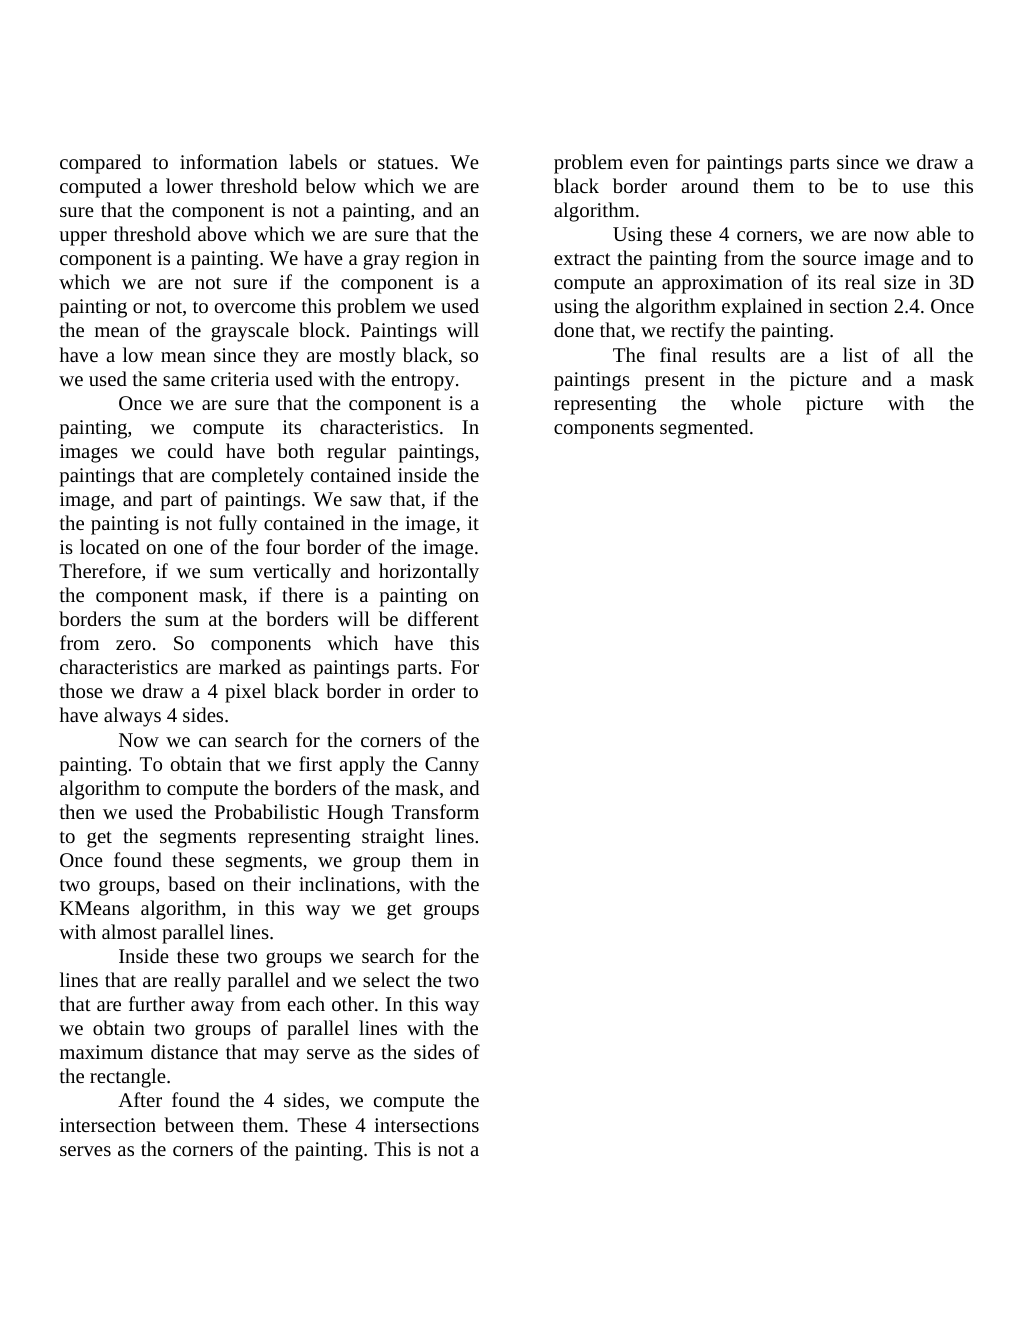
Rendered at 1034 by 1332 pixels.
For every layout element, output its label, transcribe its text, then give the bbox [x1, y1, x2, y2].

text problem even for paintings parts since we draw a black border around them to be to use this algorithm. [554, 150, 974, 222]
text compared to information labels or statues. We computed a lower threshold below which we are sure that the component is not a painting, and an upper threshold above which we are sure that the component is a painting. We have a gray region in which we are not sure if the component is a painting or not, to overcome this problem we used the mean of the grayscale block. Paintings will have a low mean since they are mostly black, so we used the same criteria used with the entropy. [59, 150, 480, 391]
text Inside these two groups we search for the lines that are really parallel and we select the two that are further away from each other. In this way we obtain two groups of parallel lines with the maximum distance that may serve as the sides of the rectangle. [59, 944, 480, 1088]
text After found the 4 sides, we compute the intersection between them. These 4 intersections serves as the corners of the painting. This is not a [59, 1088, 480, 1161]
text Using these 4 corners, we are now able to extract the painting from the source image and to compute an approximation of its real size in 3D using the algorithm explained in section 2.4. Once done that, we rectify the painting. [554, 222, 974, 342]
text The final results are a list of all the paintings present in the picture and a mask representing the whole picture with the components segmented. [554, 342, 974, 439]
text Once we are sure that the component is a painting, we compute its characteristics. In images we could have both regular paintings, paintings that are completely contained inside the image, and part of paintings. We saw that, if the the painting is not fully contained in the image, it is located on one of the four border of the image. Therefore, if we sum vertically and horizontally the component mask, if there is a painting on borders the sum at the borders will be different from zero. So components which have this characteristics are marked as paintings parts. For those we draw a 4 pixel black border in order to have always 4 sides. [59, 391, 480, 727]
text Now we can search for the corners of the painting. To obtain that we first apply the Canny algorithm to compute the borders of the mask, and then we used the Probabilistic Hough Transform to get the segments representing straight lines. Once found these segments, we group them in two groups, based on their inclinations, with the KMeans algorithm, in this way we get groups with almost parallel lines. [59, 727, 480, 944]
